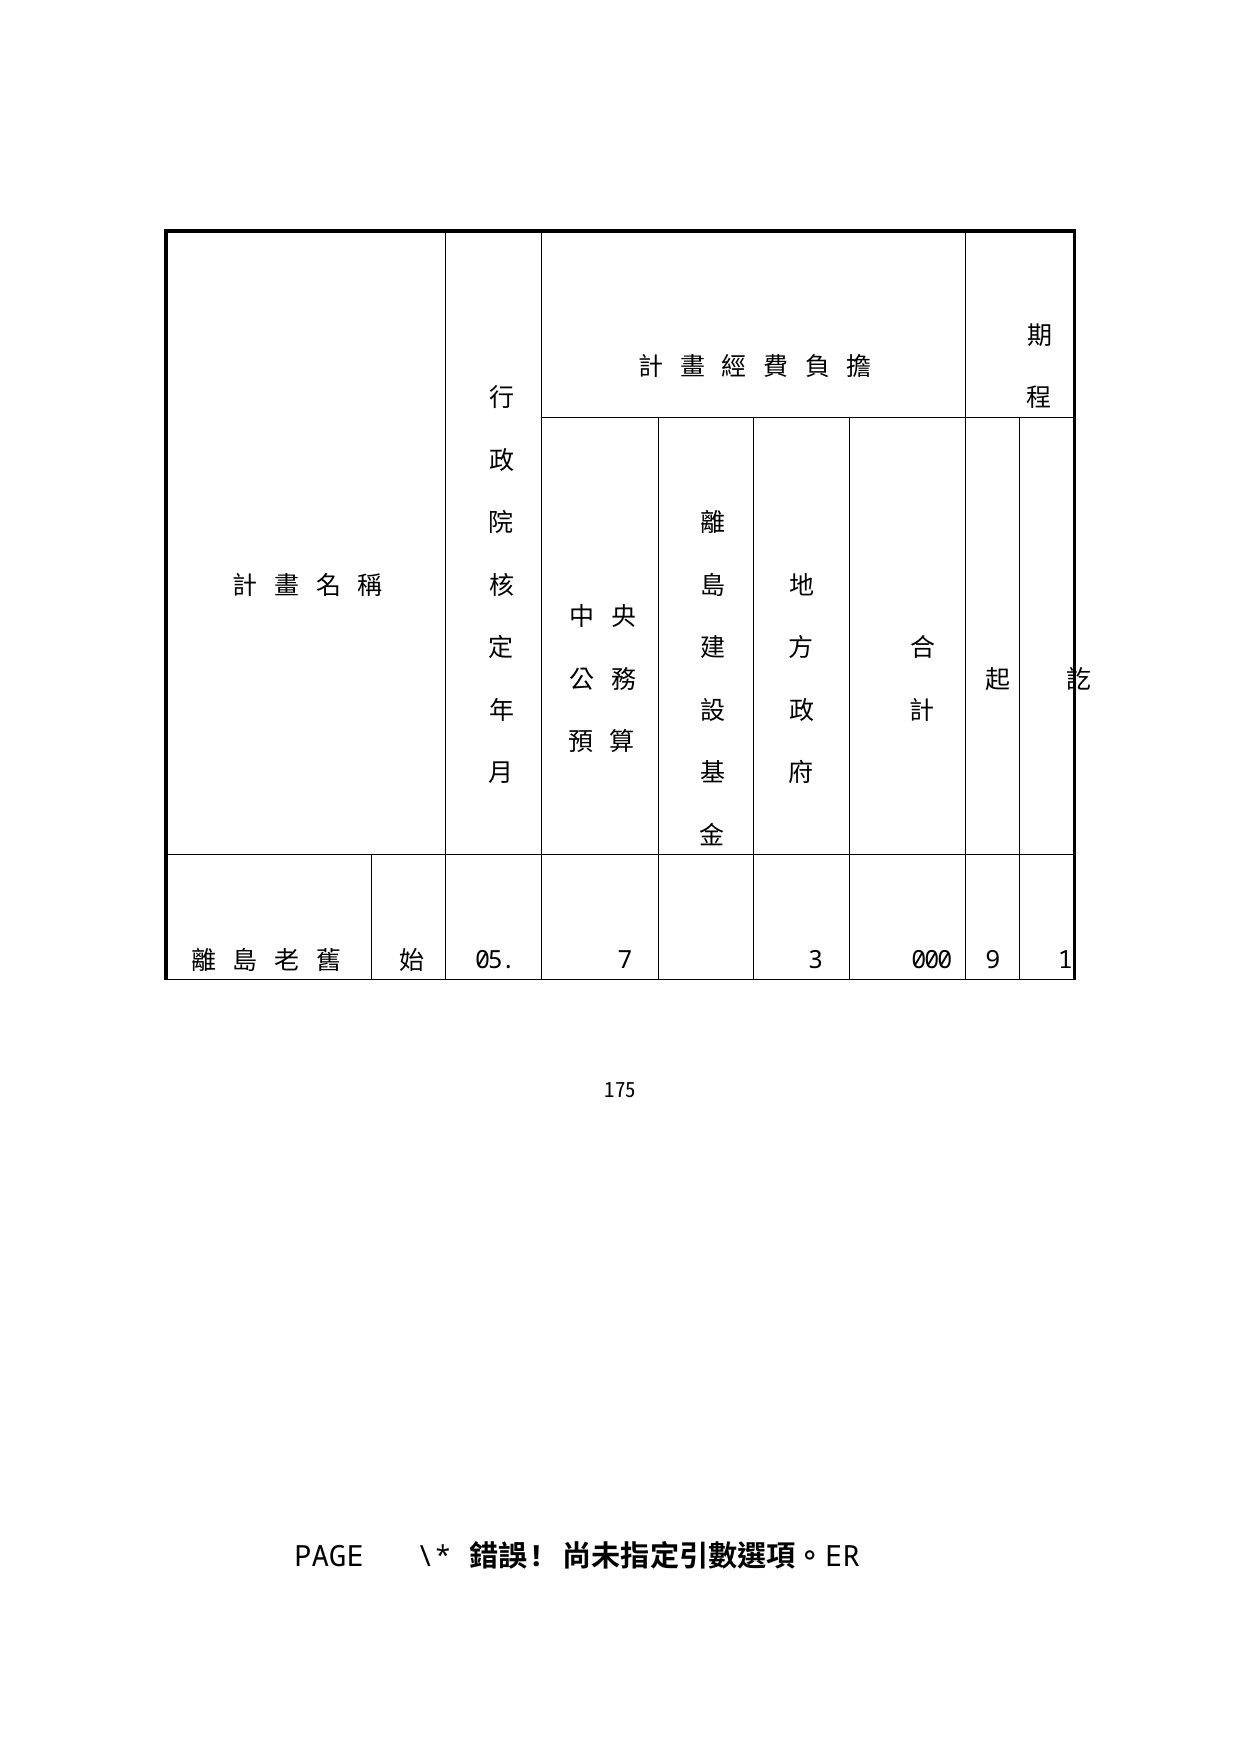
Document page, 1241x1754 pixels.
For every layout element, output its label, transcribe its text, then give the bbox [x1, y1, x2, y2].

table_cell 離島老舊 [168, 855, 371, 979]
table_header 行政院 核定 年月 [446, 233, 541, 854]
table_header 計畫名稱 [168, 233, 445, 854]
table_cell - [659, 855, 753, 979]
table_cell 合計 [850, 418, 965, 854]
table_header 計畫經費負擔 [542, 233, 965, 417]
table_cell 05. [446, 855, 541, 979]
table_header 期程 [966, 233, 1073, 417]
table_cell 中央公務預算 [542, 418, 658, 854]
table_cell 始 [372, 855, 445, 979]
table_cell 訖 [1020, 418, 1073, 854]
table_cell 起 [966, 418, 1019, 854]
table_cell 地方 政府 [754, 418, 849, 854]
table_cell 3 [754, 855, 849, 979]
table_cell 1 [1020, 855, 1073, 979]
table_cell 9 [966, 855, 1019, 979]
table_cell 離島建設基金 [659, 418, 753, 854]
table_cell 000 [850, 855, 965, 979]
table_cell 7 [542, 855, 658, 979]
